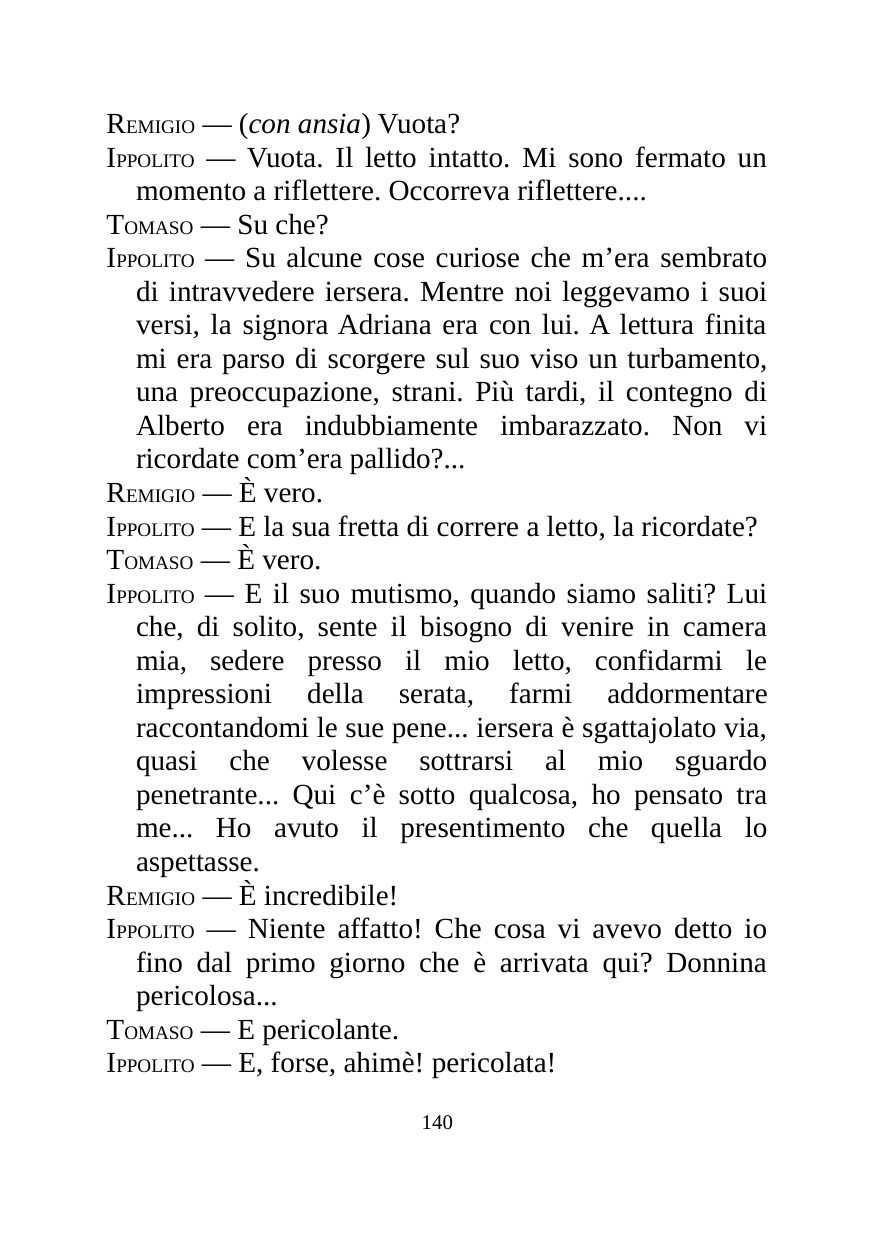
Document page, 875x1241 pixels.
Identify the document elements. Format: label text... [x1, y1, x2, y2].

text Remigio — È incredibile! [106, 878, 768, 911]
text Ippolito — E il suo mutismo, quando siamo saliti? Lui che, di solito, sente il bisogno di venire in camera mia, sedere presso il mio letto, confidarmi le impressioni della serata, farmi addormentare raccontandomi le sue pene... iersera è sgattajolato via, quasi che volesse sottrarsi al mio sguardo penetrante... Qui c’è sotto qualcosa, ho pensato tra me... Ho avuto il presentimento che quella lo aspettasse. [106, 576, 768, 878]
text Tomaso — Su che? [106, 207, 768, 240]
text Ippolito — Su alcune cose curiose che m’era sembrato di intravvedere iersera. Mentre noi leggevamo i suoi versi, la signora Adriana era con lui. A lettura finita mi era parso di scorgere sul suo viso un turbamento, una preoccupazione, strani. Più tardi, il contegno di Alberto era indubbiamente imbarazzato. Non vi ricordate com’era pallido?... [106, 240, 768, 475]
text Remigio — (con ansia) Vuota? [106, 106, 768, 140]
text Remigio — È vero. [106, 475, 768, 509]
text Ippolito — E la sua fretta di correre a letto, la ricordate? [106, 509, 768, 542]
text Tomaso — E pericolante. [106, 1012, 768, 1045]
text Ippolito — Niente affatto! Che cosa vi avevo detto io fino dal primo giorno che è arrivata qui? Donnina pericolosa... [106, 911, 768, 1012]
text Ippolito — Vuota. Il letto intatto. Mi sono fermato un momento a riflettere. Occorreva riflettere.... [106, 140, 768, 207]
text Ippolito — E, forse, ahimè! pericolata! [106, 1045, 768, 1079]
text Tomaso — È vero. [106, 542, 768, 576]
